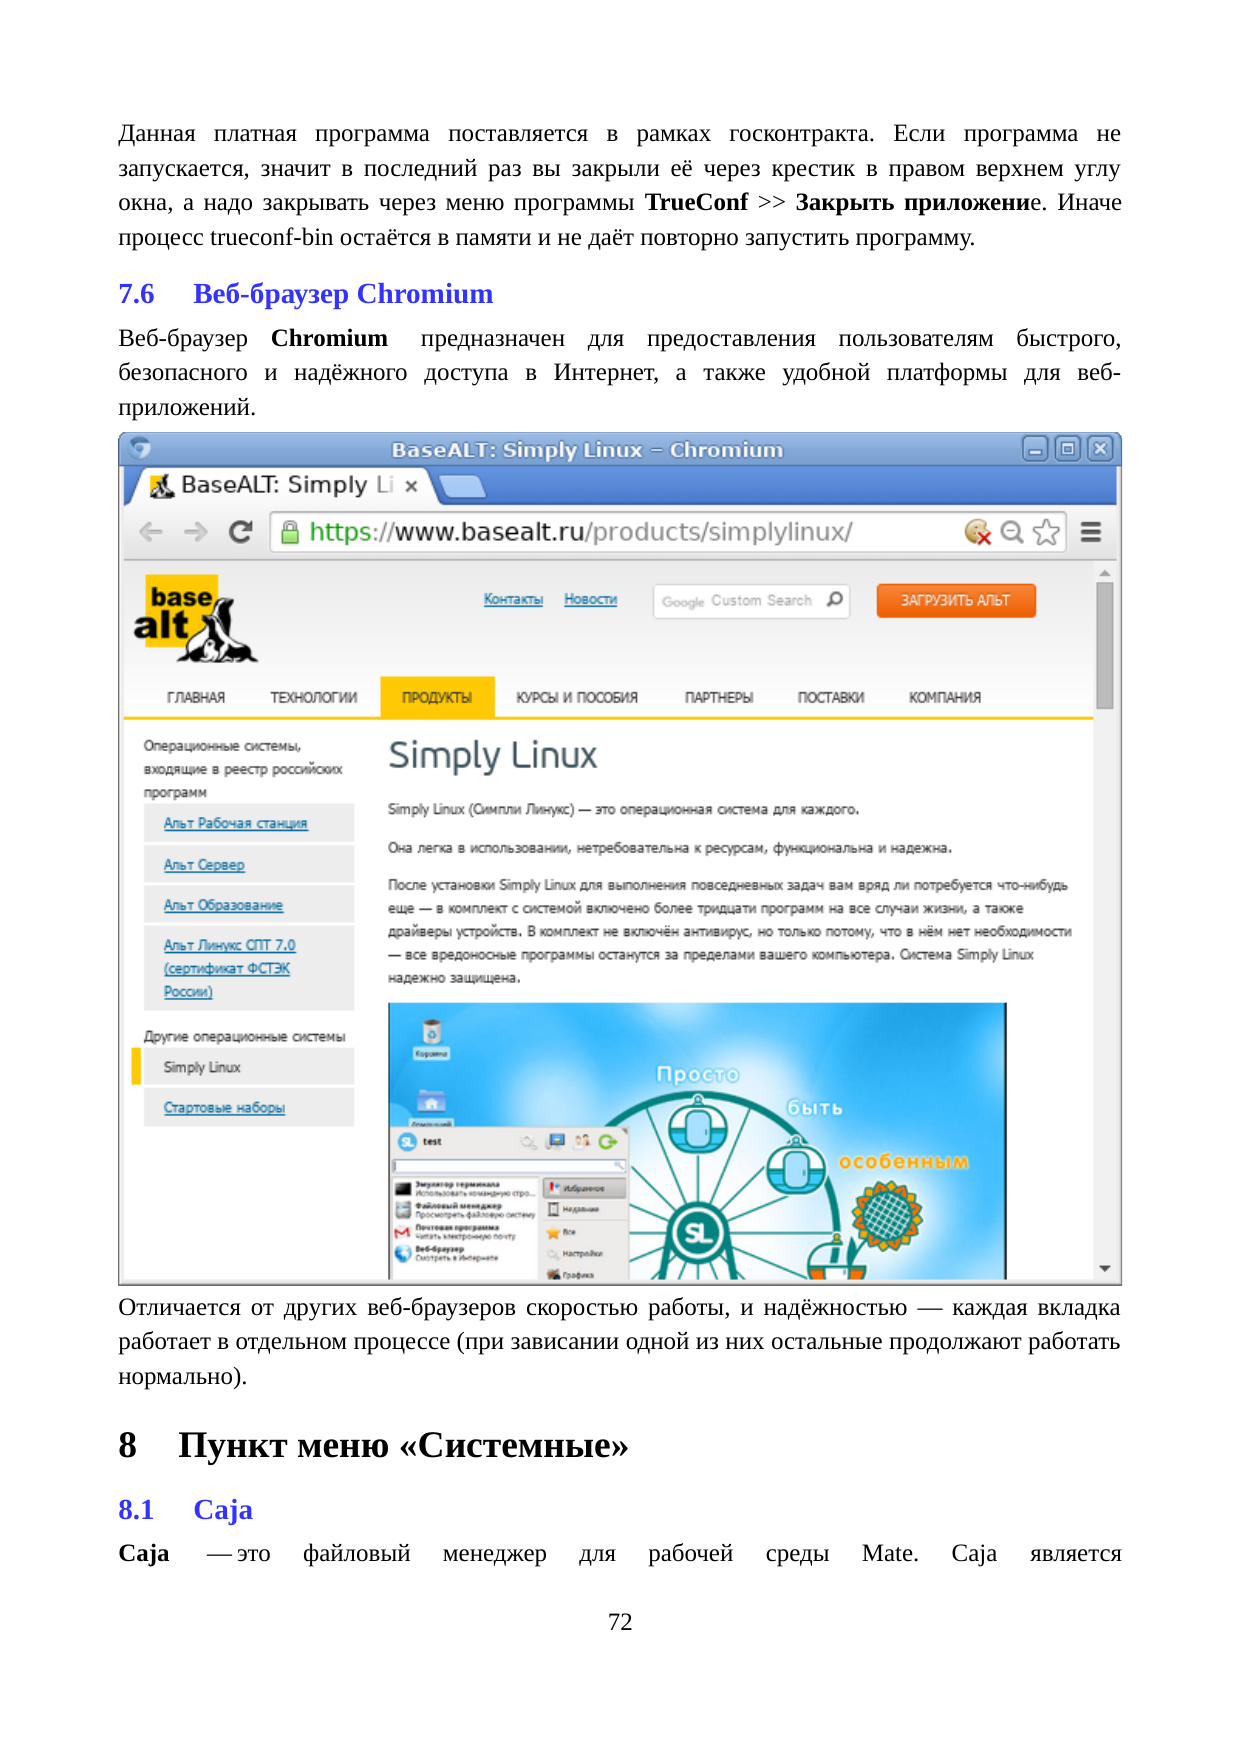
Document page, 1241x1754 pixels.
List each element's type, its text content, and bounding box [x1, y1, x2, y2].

picture [118, 432, 1123, 1286]
text Отличается от других веб-браузеров скоростью работы, и надёжностью — каждая вкладка работает в отдельном процессе (при зависании одной из них остальные продолжают работать нормально). [118, 1286, 1122, 1389]
subtitle Веб-браузер Chromium [118, 277, 1122, 310]
text Данная платная программа поставляется в рамках госконтракта. Если программа не запускается, значит в последний раз вы закрыли её через крестик в правом верхнем углу окна, а надо закрывать через меню программы TrueConf >> Закрыть приложение. Иначе процесс trueconf-bin остаётся в памяти и не даёт повторно запустить программу. [118, 118, 1122, 250]
text Caja — это файловый менеджер для рабочей среды Mate. Caja является [118, 1538, 1122, 1567]
subtitle Caja [118, 1492, 1122, 1526]
subtitle Пункт меню «Системные» [118, 1422, 1122, 1465]
text Веб-браузер Chromium предназначен для предоставления пользователям быстрого, безопасного и надёжного доступа в Интернет, а также удобной платформы для веб-приложений. [118, 323, 1122, 420]
